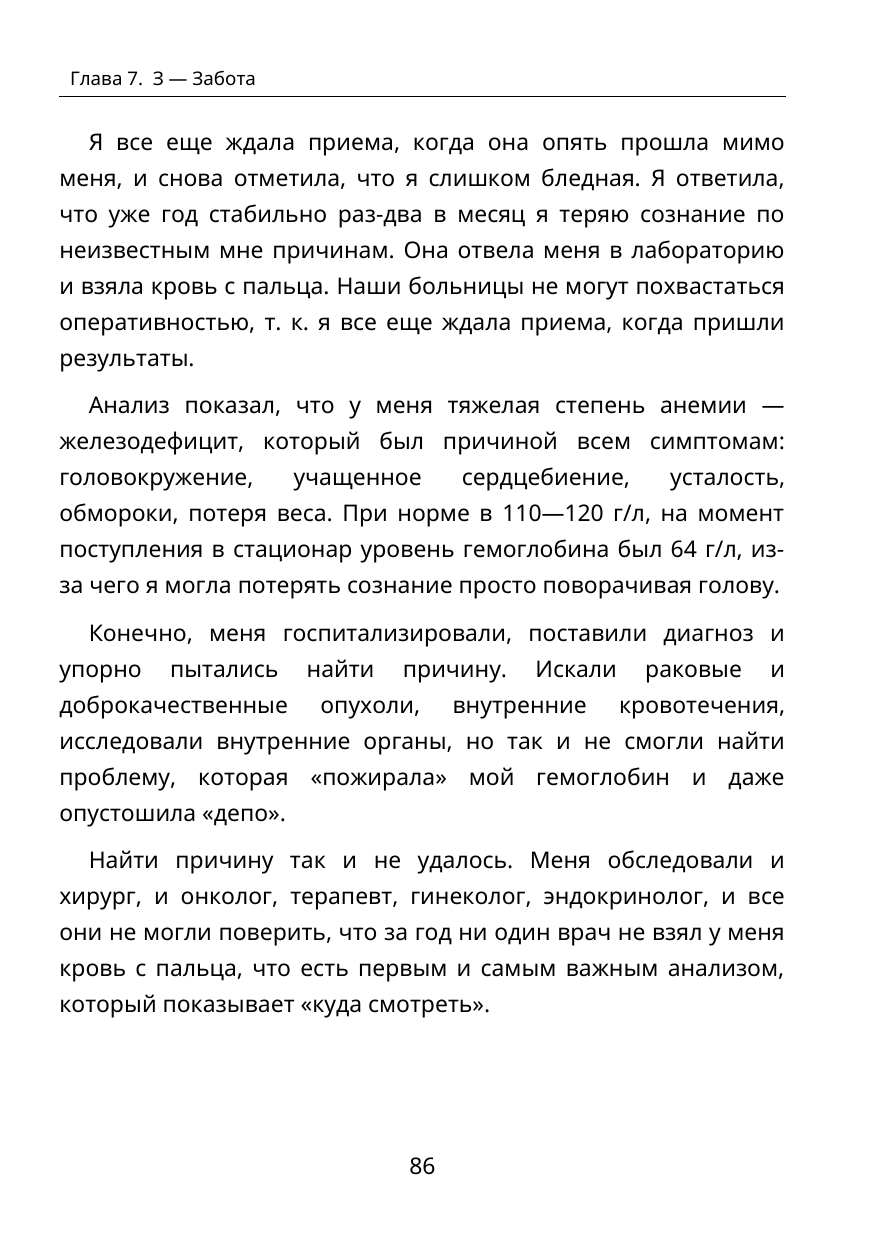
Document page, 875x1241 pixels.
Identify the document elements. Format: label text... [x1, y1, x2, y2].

text Анализ показал, что у меня тяжелая степень анемии — железодефицит, который был причиной всем симптомам: головокружение, учащенное сердцебиение, усталость, обмороки, потеря веса. При норме в 110—120 г/л, на момент поступления в стационар уровень гемоглобина был 64 г/л, из-за чего я могла потерять сознание просто поворачивая голову. [59, 389, 786, 600]
text Найти причину так и не удалось. Меня обследовали и хирург, и онколог, терапевт, гинеколог, эндокринолог, и все они не могли поверить, что за год ни один врач не взял у меня кровь с пальца, что есть первым и самым важным анализом, который показывает «куда смотреть». [59, 844, 786, 1019]
text Конечно, меня госпитализировали, поставили диагноз и упорно пытались найти причину. Искали раковые и доброкачественные опухоли, внутренние кровотечения, исследовали внутренние органы, но так и не смогли найти проблему, которая «пожирала» мой гемоглобин и даже опустошила «депо». [59, 617, 786, 828]
text Я все еще ждала приема, когда она опять прошла мимо меня, и снова отметила, что я слишком бледная. Я ответила, что уже год стабильно раз-два в месяц я теряю сознание по неизвестным мне причинам. Она отвела меня в лабораторию и взяла кровь с пальца. Наши больницы не могут похвастаться оперативностью, т. к. я все еще ждала приема, когда пришли результаты. [59, 126, 786, 373]
